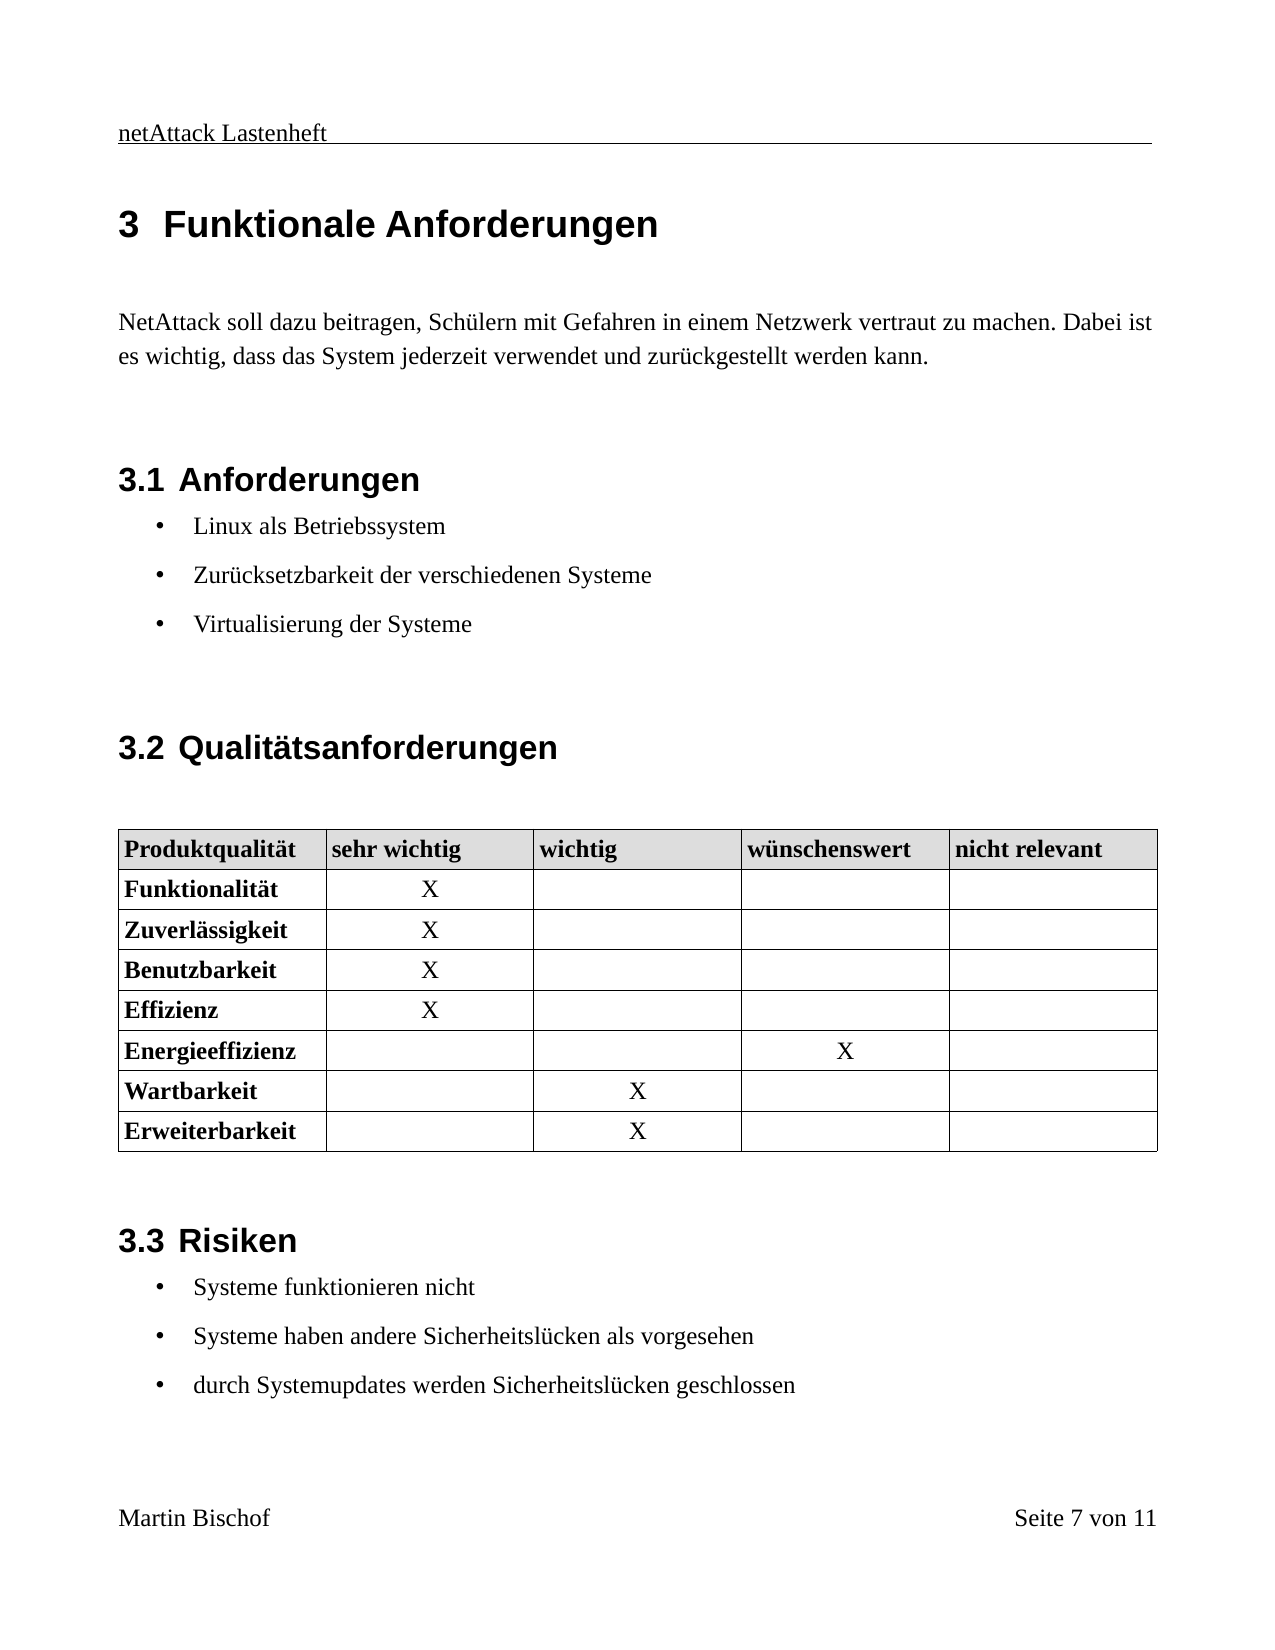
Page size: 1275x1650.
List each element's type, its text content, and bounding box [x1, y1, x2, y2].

subtitle Anforderungen [118, 460, 1157, 499]
table_cell [950, 910, 1157, 949]
table_cell Energieeffizienz [119, 1031, 326, 1070]
table_header wünschenswert [742, 830, 949, 869]
table_cell [534, 870, 741, 909]
list Systeme haben andere Sicherheitslücken als vorgesehen [156, 1321, 1157, 1350]
list Virtualisierung der Systeme [156, 609, 1157, 638]
table_cell X [327, 870, 533, 909]
text NetAttack soll dazu beitragen, Schülern mit Gefahren in einem Netzwerk vertraut zu machen. Dabei ist es wichtig, dass das System jederzeit verwendet und zurückgestellt werden kann. [118, 307, 1157, 370]
table_cell [742, 1112, 949, 1151]
table_cell [742, 910, 949, 949]
list durch Systemupdates werden Sicherheitslücken geschlossen [156, 1370, 1157, 1399]
table_header Produktqualität [119, 830, 326, 869]
table_cell [534, 950, 741, 990]
table_cell [950, 870, 1157, 909]
table_cell [534, 1031, 741, 1070]
table_cell [742, 950, 949, 990]
table_cell X [327, 991, 533, 1030]
table_cell [950, 950, 1157, 990]
table_cell Funktionalität [119, 870, 326, 909]
table_cell [327, 1031, 533, 1070]
table_cell Wartbarkeit [119, 1071, 326, 1111]
table_cell X [327, 950, 533, 990]
table_cell Effizienz [119, 991, 326, 1030]
table_cell [327, 1112, 533, 1151]
table_cell [534, 910, 741, 949]
subtitle Funktionale Anforderungen [118, 201, 1157, 245]
table_header wichtig [534, 830, 741, 869]
table_cell [950, 991, 1157, 1030]
table_cell Benutzbarkeit [119, 950, 326, 990]
table_cell X [534, 1112, 741, 1151]
table_cell [742, 991, 949, 1030]
table_cell [327, 1071, 533, 1111]
table_cell X [742, 1031, 949, 1070]
table_header sehr wichtig [327, 830, 533, 869]
table_cell [950, 1112, 1157, 1151]
list Systeme funktionieren nicht [156, 1272, 1157, 1301]
table_cell Zuverlässigkeit [119, 910, 326, 949]
table_cell [742, 1071, 949, 1111]
subtitle Risiken [118, 1221, 1157, 1259]
table_cell [950, 1071, 1157, 1111]
table_header nicht relevant [950, 830, 1157, 869]
table_cell [742, 870, 949, 909]
table_cell [950, 1031, 1157, 1070]
list Linux als Betriebssystem [156, 511, 1157, 540]
table_cell Erweiterbarkeit [119, 1112, 326, 1151]
table_cell [534, 991, 741, 1030]
list Zurücksetzbarkeit der verschiedenen Systeme [156, 560, 1157, 589]
subtitle Qualitätsanforderungen [118, 728, 1157, 767]
table_cell X [534, 1071, 741, 1111]
table_cell X [327, 910, 533, 949]
